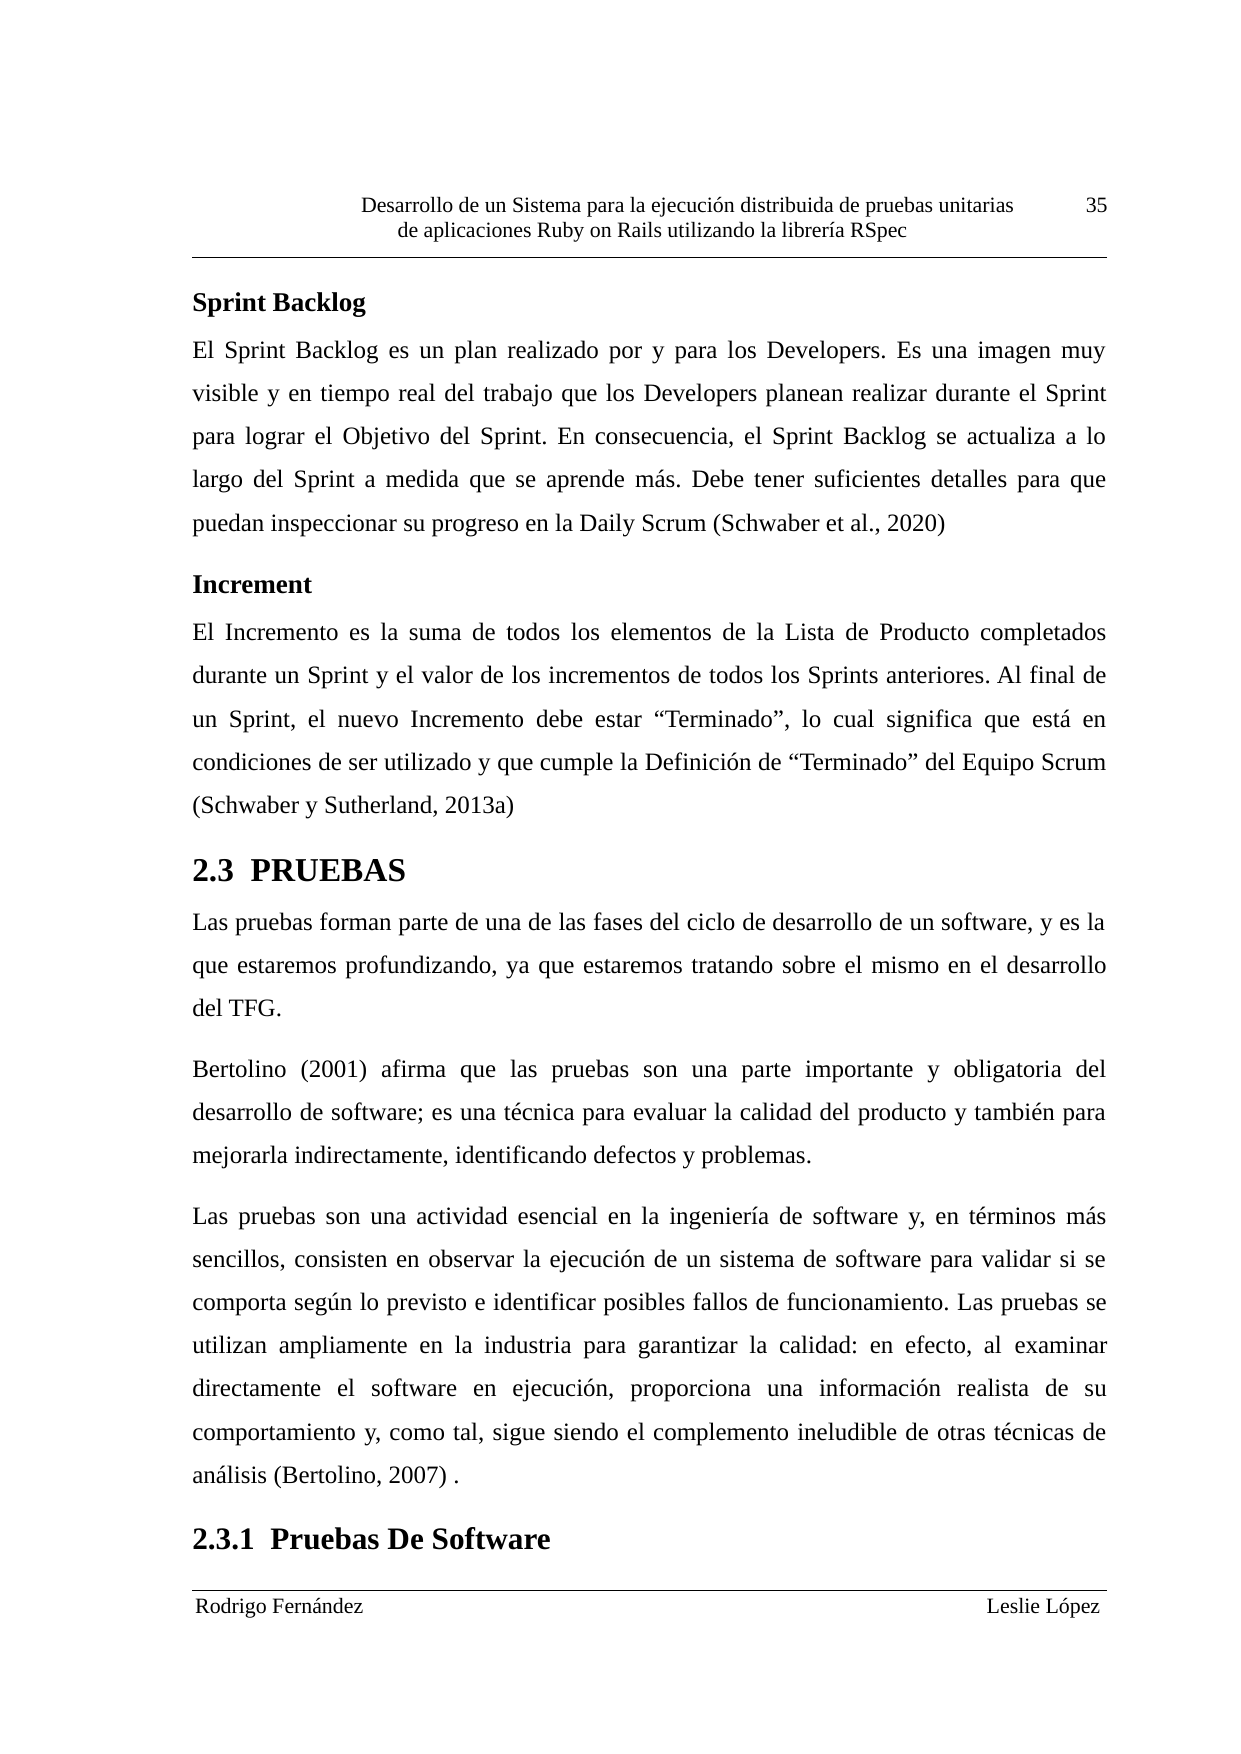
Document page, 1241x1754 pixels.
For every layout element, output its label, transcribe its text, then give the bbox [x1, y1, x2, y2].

subtitle Pruebas [192, 851, 1107, 889]
list Sprint Backlog [192, 286, 1107, 317]
list Increment [192, 568, 1107, 600]
text Bertolino (2001)⁠ afirma que las pruebas son una parte importante y obligatoria del desarrollo de software; es una técnica para evaluar la calidad del producto y también para mejorarla indirectamente, identificando defectos y problemas. [192, 1054, 1107, 1169]
list El Incremento es la suma de todos los elementos de la Lista de Producto completados durante un Sprint y el valor de los incrementos de todos los Sprints anteriores. Al final de un Sprint, el nuevo Incremento debe estar “Terminado”, lo cual significa que está en condiciones de ser utilizado y que cumple la Definición de “Terminado” del Equipo Scrum (Schwaber y Sutherland, 2013a) [192, 617, 1107, 819]
text Las pruebas son una actividad esencial en la ingeniería de software y, en términos más sencillos, consisten en observar la ejecución de un sistema de software para validar si se comporta según lo previsto e identificar posibles fallos de funcionamiento. Las pruebas se utilizan ampliamente en la industria para garantizar la calidad: en efecto, al examinar directamente el software en ejecución, proporciona una información realista de su comportamiento y, como tal, sigue siendo el complemento ineludible de otras técnicas de análisis (Bertolino, 2007)⁠ . [192, 1201, 1107, 1488]
text Las pruebas forman parte de una de las fases del ciclo de desarrollo de un software, y es la que estaremos profundizando, ya que estaremos tratando sobre el mismo en el desarrollo del TFG. [192, 907, 1107, 1022]
list El Sprint Backlog es un plan realizado por y para los Developers. Es una imagen muy visible y en tiempo real del trabajo que los Developers planean realizar durante el Sprint para lograr el Objetivo del Sprint. En consecuencia, el Sprint Backlog se actualiza a lo largo del Sprint a medida que se aprende más. Debe tener suficientes detalles para que puedan inspeccionar su progreso en la Daily Scrum (Schwaber et al., 2020)⁠ [192, 335, 1107, 536]
subtitle Pruebas de Software [192, 1521, 1107, 1556]
